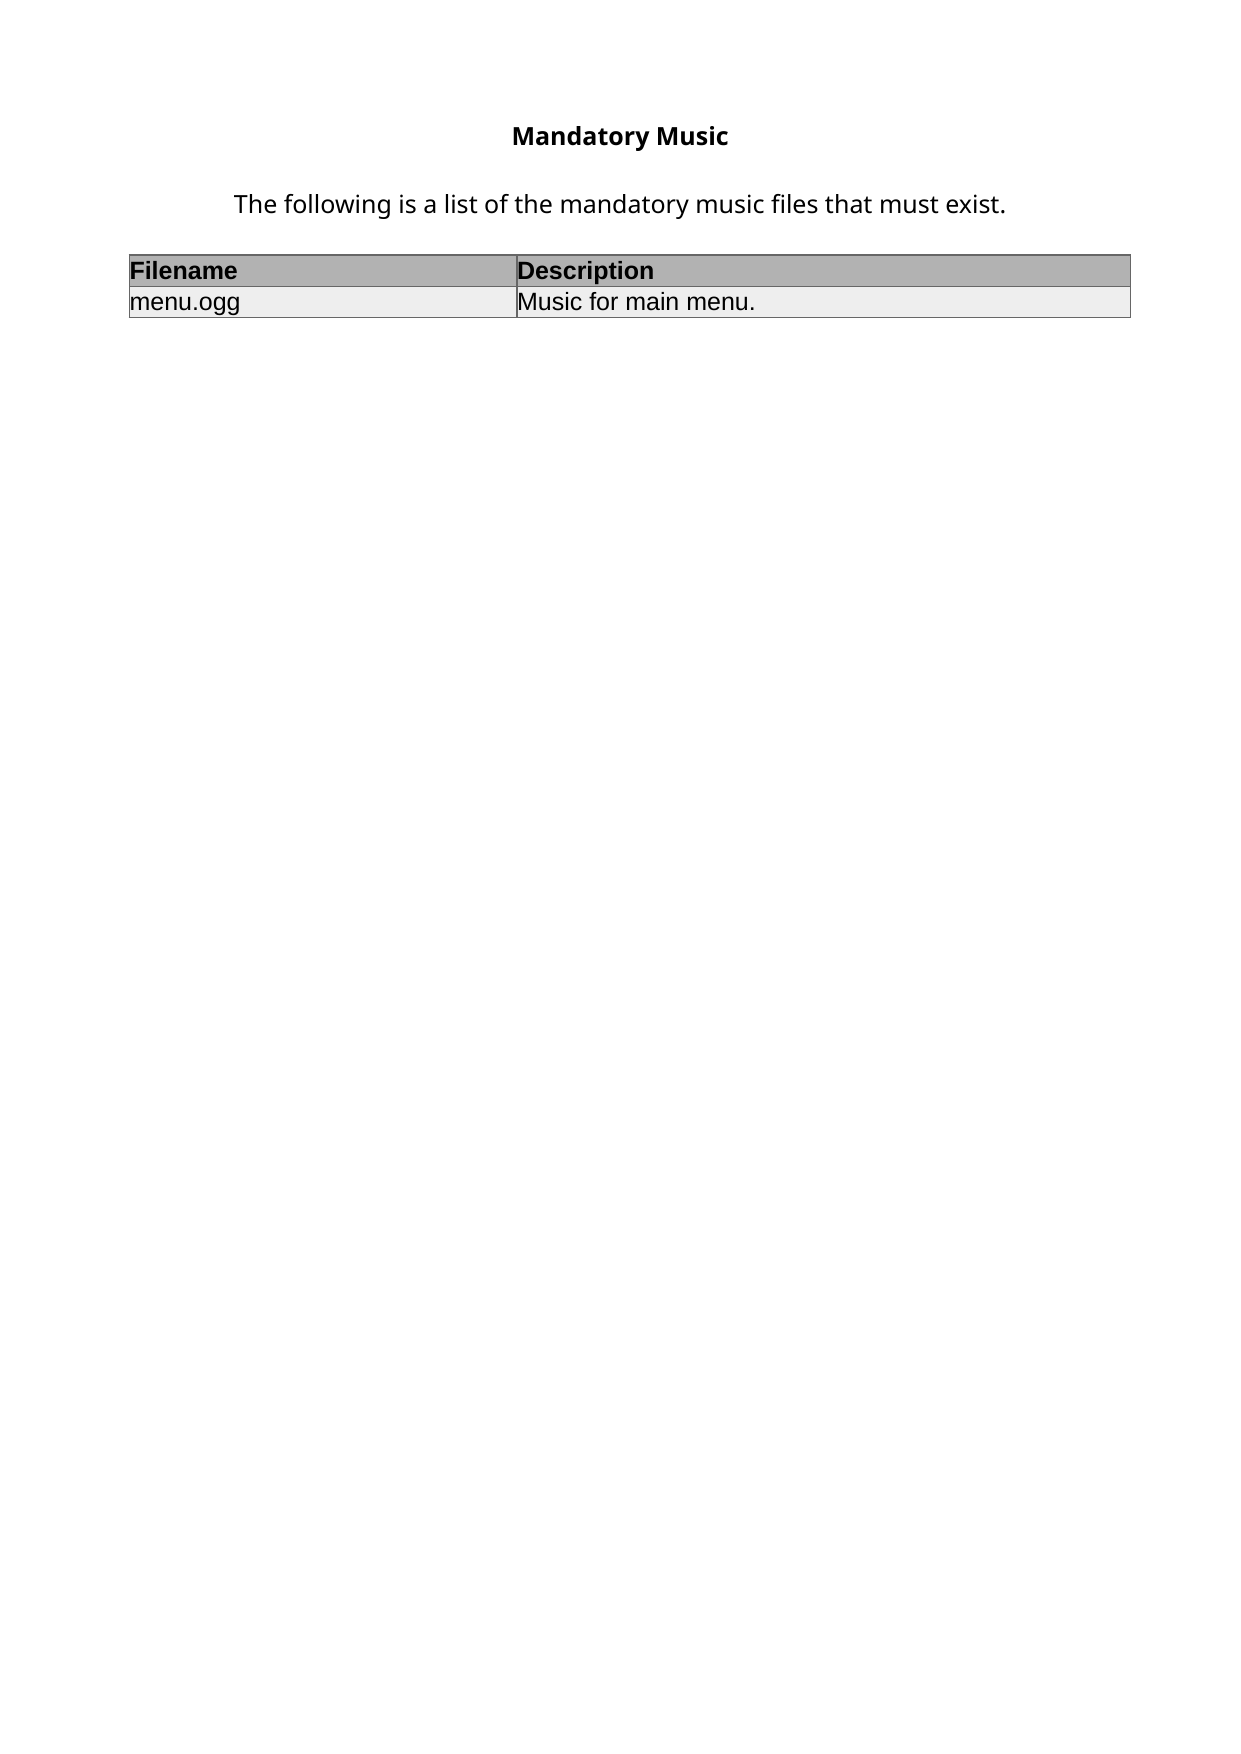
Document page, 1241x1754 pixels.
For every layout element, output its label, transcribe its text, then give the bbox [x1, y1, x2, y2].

table_header Filename [130, 256, 516, 286]
text The following is a list of the mandatory music files that must exist. [118, 186, 1122, 220]
table_header Description [518, 256, 1130, 286]
table_cell menu.ogg [130, 287, 516, 317]
table_cell Music for main menu. [518, 287, 1130, 317]
subtitle Mandatory Music [118, 118, 1122, 152]
